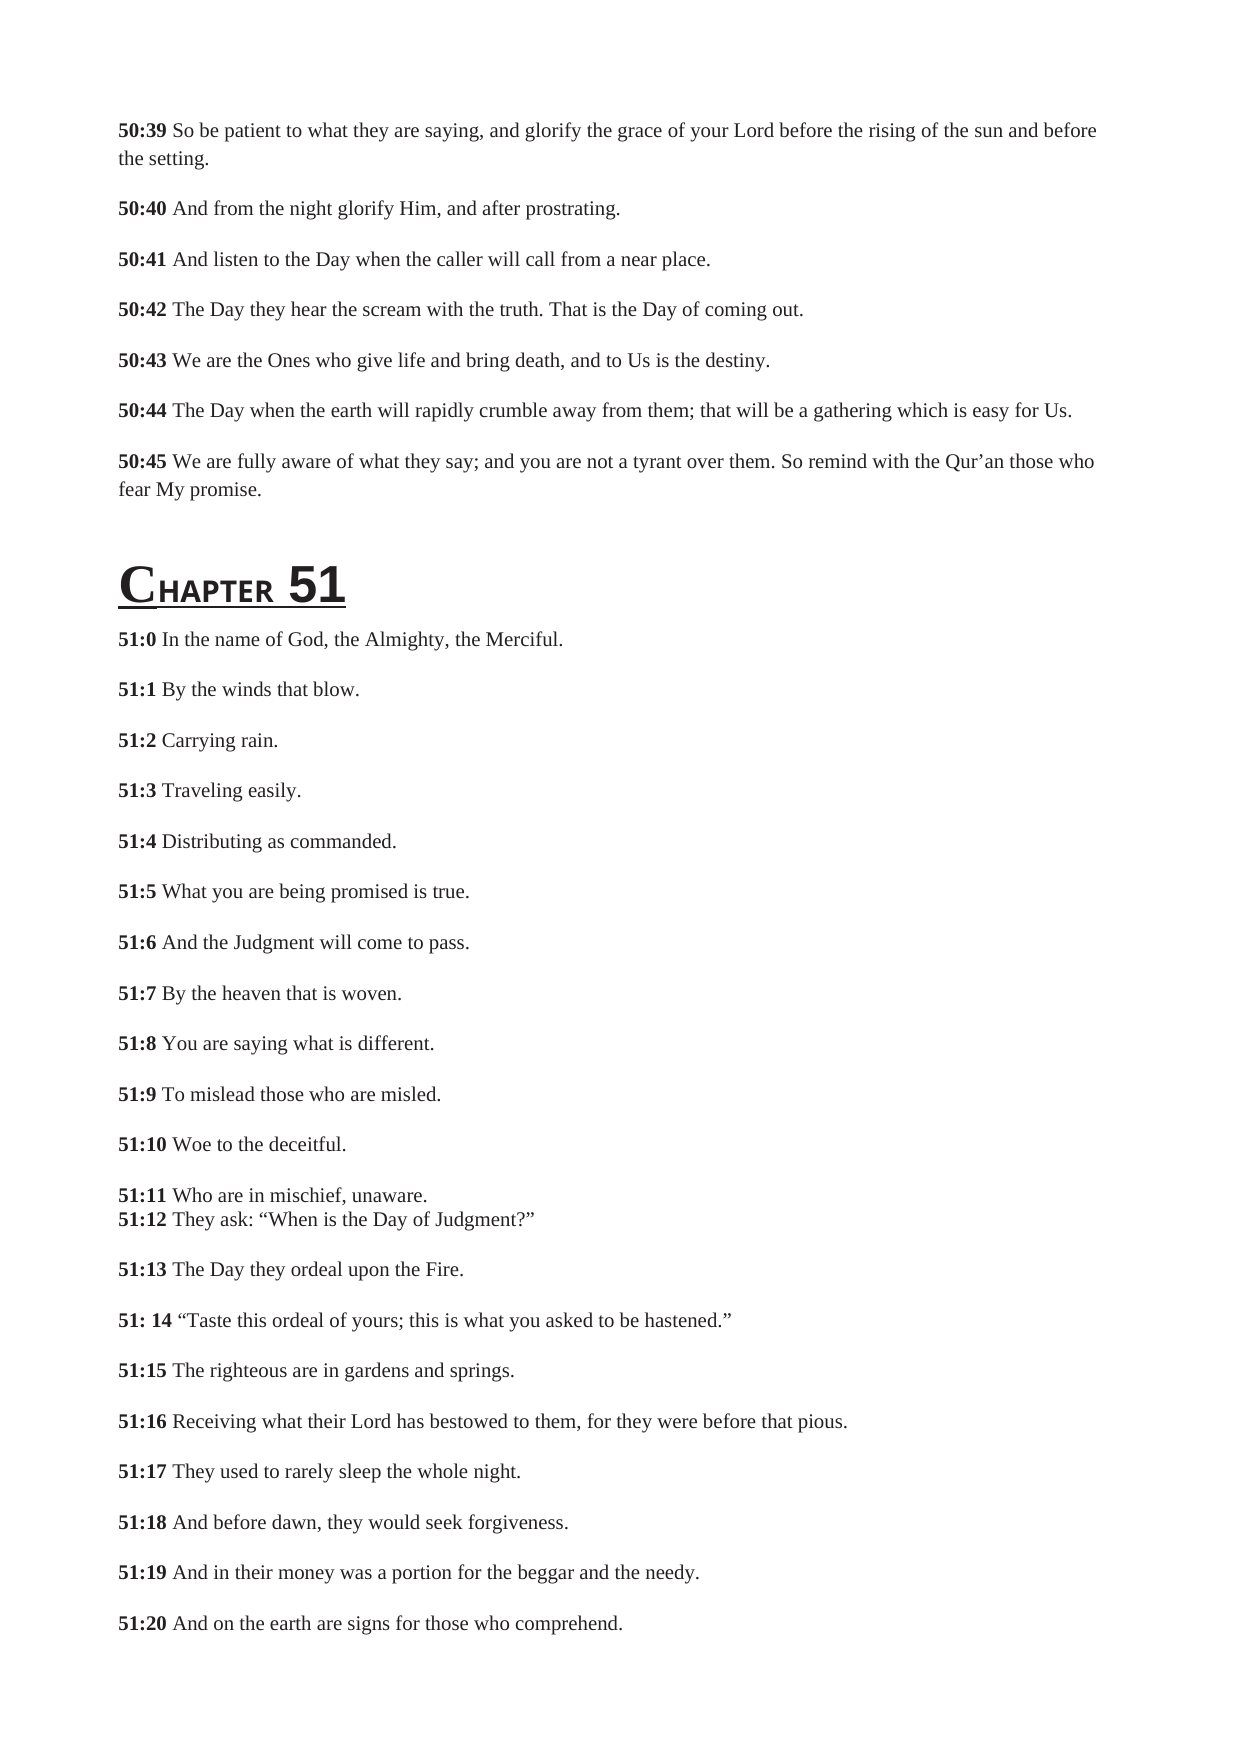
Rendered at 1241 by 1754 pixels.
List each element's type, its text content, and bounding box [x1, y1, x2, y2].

text 51:5 What you are being promised is true. [118, 879, 1122, 903]
text 51:18 And before dawn, they would seek forgiveness. [118, 1510, 1122, 1534]
text 51:4 Distributing as commanded. [118, 829, 1122, 853]
text 50:43 We are the Ones who give life and bring death, and to Us is the destiny. [118, 348, 1122, 372]
text 51:17 They used to rarely sleep the whole night. [118, 1459, 1122, 1483]
text 51:20 And on the earth are signs for those who comprehend. [118, 1611, 1122, 1635]
text 51:8 You are saying what is different. [118, 1031, 1122, 1055]
text 50:45 We are fully aware of what they say; and you are not a tyrant over them. So remind with the Qur’an those who fear My promise. [118, 449, 1122, 501]
text 51:6 And the Judgment will come to pass. [118, 930, 1122, 954]
text 50:44 The Day when the earth will rapidly crumble away from them; that will be a gathering which is easy for Us. [118, 398, 1122, 422]
text 51:12 They ask: “When is the Day of Judgment?” [118, 1207, 1122, 1231]
text 51:10 Woe to the deceitful. [118, 1132, 1122, 1156]
text 51:16 Receiving what their Lord has bestowed to them, for they were before that pious. [118, 1409, 1122, 1433]
text 51:1 By the winds that blow. [118, 677, 1122, 701]
text 50:39 So be patient to what they are saying, and glorify the grace of your Lord before the rising of the sun and before the setting. [118, 118, 1122, 170]
text 51:9 To mislead those who are misled. [118, 1081, 1122, 1106]
text 51:13 The Day they ordeal upon the Fire. [118, 1257, 1122, 1281]
text 51:11 Who are in mischief, unaware. [118, 1182, 1122, 1207]
text 51:3 Traveling easily. [118, 778, 1122, 802]
text 50:41 And listen to the Day when the caller will call from a near place. [118, 247, 1122, 271]
text 51:15 The righteous are in gardens and springs. [118, 1358, 1122, 1382]
text 50:42 The Day they hear the scream with the truth. That is the Day of coming out. [118, 297, 1122, 321]
text 51:19 And in their money was a portion for the beggar and the needy. [118, 1560, 1122, 1584]
text 50:40 And from the night glorify Him, and after prostrating. [118, 196, 1122, 220]
text 51:0 In the name of God, the Almighty, the Merciful. [118, 627, 1122, 651]
text 51: 14 “Taste this ordeal of yours; this is what you asked to be hastened.” [118, 1308, 1122, 1332]
text 51:7 By the heaven that is woven. [118, 980, 1122, 1004]
subtitle Chapter 51 [118, 552, 1122, 614]
text 51:2 Carrying rain. [118, 728, 1122, 752]
